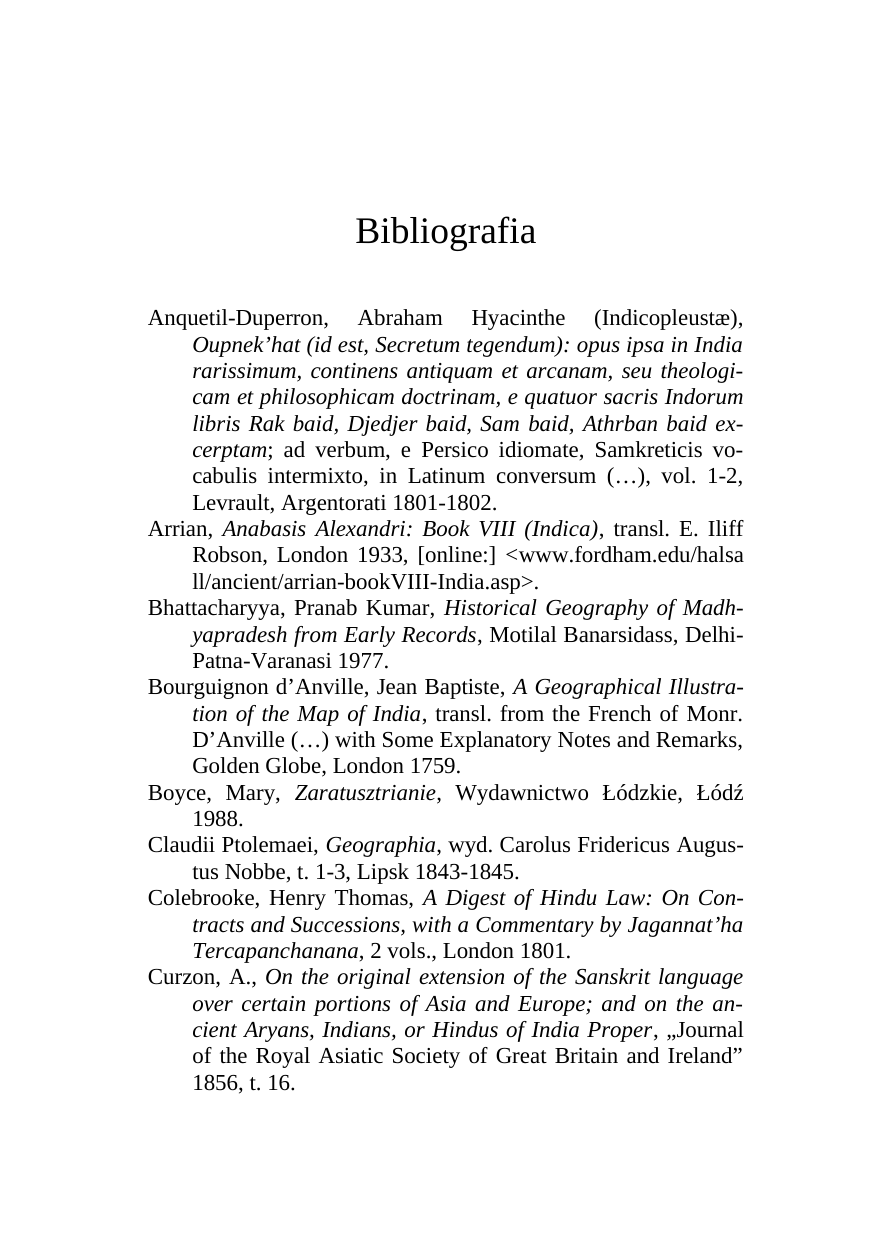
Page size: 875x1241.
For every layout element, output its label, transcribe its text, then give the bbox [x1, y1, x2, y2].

text Boyce, Mary, Zaratusztrianie, Wydawnictwo Łódzkie, Łódź 1988. [148, 779, 744, 832]
text Curzon, A., On the original extension of the Sanskrit language over certain portions of Asia and Europe; and on the an- cient Aryans, Indians, or Hindus of India Proper, „Journal of the Royal Asiatic Society of Great Britain and Ireland” 1856, t. 16. [148, 963, 744, 1095]
subtitle Bibliografia [355, 208, 868, 251]
text Colebrooke, Henry Thomas, A Digest of Hindu Law: On Con- tracts and Successions, with a Commentary by Jagannat’ha Tercapanchanana, 2 vols., London 1801. [148, 884, 744, 963]
text Arrian, Anabasis Alexandri: Book VIII (Indica), transl. E. Iliff Robson, London 1933, [online:] <www.fordham.edu/halsa ll/ancient/arrian-bookVIII-India.asp>. [148, 515, 744, 594]
text Claudii Ptolemaei, Geographia, wyd. Carolus Fridericus Augus- tus Nobbe, t. 1-3, Lipsk 1843-1845. [148, 832, 744, 884]
text Anquetil-Duperron, Abraham Hyacinthe (Indicopleustæ), Oupnek’hat (id est, Secretum tegendum): opus ipsa in India rarissimum, continens antiquam et arcanam, seu theologi- cam et philosophicam doctrinam, e quatuor sacris Indorum libris Rak baid, Djedjer baid, Sam baid, Athrban baid ex- cerptam; ad verbum, e Persico idiomate, Samkreticis vo- cabulis intermixto, in Latinum conversum (…), vol. 1-2, Levrault, Argentorati 1801-1802. [148, 304, 744, 515]
text Bourguignon d’Anville, Jean Baptiste, A Geographical Illustra- tion of the Map of India, transl. from the French of Monr. D’Anville (…) with Some Explanatory Notes and Remarks, Golden Globe, London 1759. [148, 673, 744, 779]
text Bhattacharyya, Pranab Kumar, Historical Geography of Madh- yapradesh from Early Records, Motilal Banarsidass, Delhi- Patna-Varanasi 1977. [148, 594, 744, 673]
